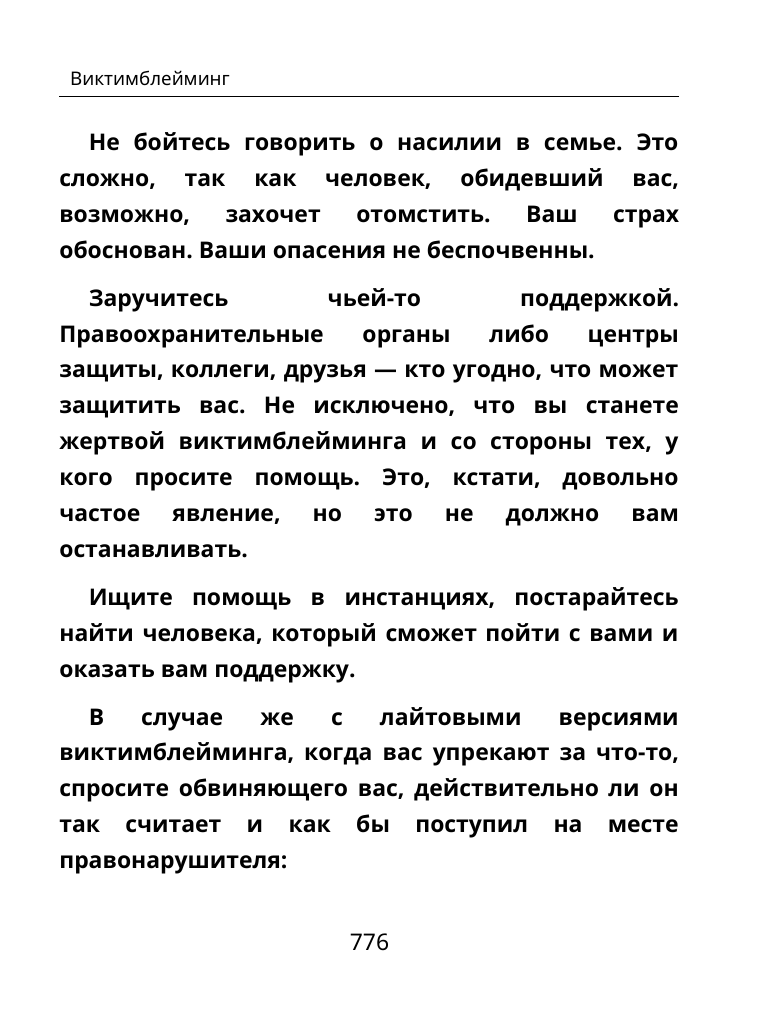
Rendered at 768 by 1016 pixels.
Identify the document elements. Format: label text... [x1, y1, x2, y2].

text Не бойтесь говорить о насилии в семье. Это сложно, так как человек, обидевший вас, возможно, захочет отомстить. Ваш страх обоснован. Ваши опасения не беспочвенны. [59, 126, 679, 265]
text В случае же с лайтовыми версиями виктимблейминга, когда вас упрекают за что-то, спросите обвиняющего вас, действительно ли он так считает и как бы поступил на месте правонарушителя: [59, 700, 679, 875]
text Заручитесь чьей-то поддержкой. Правоохранительные органы либо центры защиты, коллеги, друзья — кто угодно, что может защитить вас. Не исключено, что вы станете жертвой виктимблейминга и со стороны тех, у кого просите помощь. Это, кстати, довольно частое явление, но это не должно вам останавливать. [59, 282, 679, 564]
text Ищите помощь в инстанциях, постарайтесь найти человека, который сможет пойти с вами и оказать вам поддержку. [59, 581, 679, 684]
